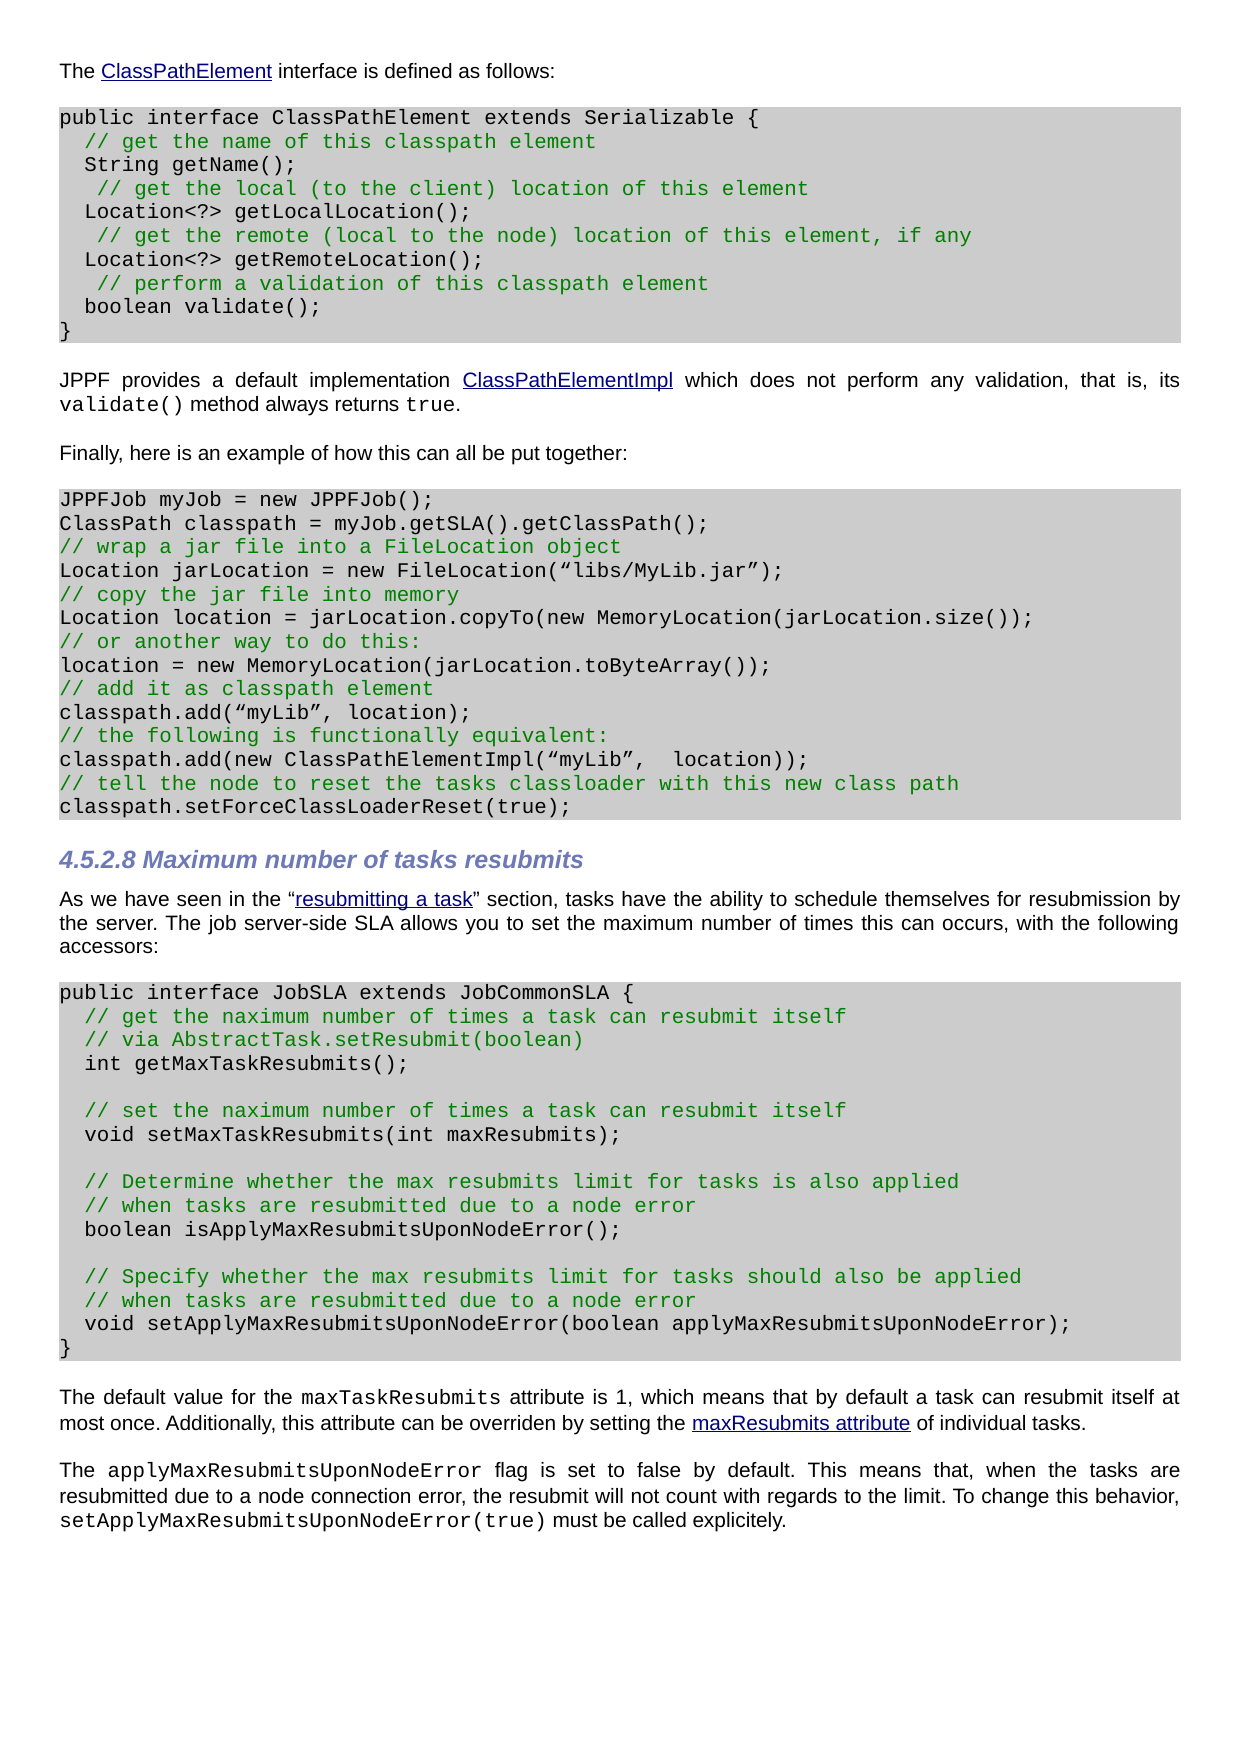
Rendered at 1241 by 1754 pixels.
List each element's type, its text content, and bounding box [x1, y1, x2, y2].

text The ClassPathElement interface is defined as follows: [59, 59, 1181, 83]
text void setApplyMaxResubmitsUponNodeError(boolean applyMaxResubmitsUponNodeError); [59, 1313, 1181, 1337]
text Location<?> getRemoteLocation(); [59, 249, 1181, 272]
text // wrap a jar file into a FileLocation object [59, 536, 1181, 560]
text // copy the jar file into memory [59, 584, 1181, 607]
text JPPF provides a default implementation ClassPathElementImpl which does not perform any validation, that is, its validate() method always returns true. [59, 367, 1181, 417]
text Location<?> getLocalLocation(); [59, 202, 1181, 225]
text // Determine whether the max resubmits limit for tasks is also applied [59, 1171, 1181, 1195]
text int getMaxTaskResubmits(); [59, 1053, 1181, 1077]
text JPPFJob myJob = new JPPFJob(); [59, 489, 1181, 513]
text void setMaxTaskResubmits(int maxResubmits); [59, 1124, 1181, 1148]
text location = new MemoryLocation(jarLocation.toByteArray()); [59, 654, 1181, 678]
text // perform a validation of this classpath element [59, 272, 1181, 296]
text // when tasks are resubmitted due to a node error [59, 1195, 1181, 1219]
text String getName(); [59, 154, 1181, 178]
text // add it as classpath element [59, 678, 1181, 702]
text // via AbstractTask.setResubmit(boolean) [59, 1029, 1181, 1053]
text // tell the node to reset the tasks classloader with this new class path [59, 773, 1181, 796]
subtitle Maximum number of tasks resubmits [59, 845, 1181, 874]
text // or another way to do this: [59, 631, 1181, 654]
text // the following is functionally equivalent: [59, 726, 1181, 749]
text } [59, 1337, 1181, 1361]
text // get the remote (local to the node) location of this element, if any [59, 225, 1181, 249]
text Location jarLocation = new FileLocation(“libs/MyLib.jar”); [59, 560, 1181, 584]
text // get the naximum number of times a task can resubmit itself [59, 1006, 1181, 1029]
text } [59, 320, 1181, 343]
text // Specify whether the max resubmits limit for tasks should also be applied [59, 1266, 1181, 1289]
text Finally, here is an example of how this can all be put together: [59, 441, 1181, 465]
text // get the name of this classpath element [59, 131, 1181, 154]
text As we have seen in the “resubmitting a task” section, tasks have the ability to schedule themselves for resubmission by the server. The job server-side SLA allows you to set the maximum number of times this can occurs, with the following accessors: [59, 886, 1181, 958]
text classpath.add(new ClassPathElementImpl(“myLib”, location)); [59, 749, 1181, 773]
text // get the local (to the client) location of this element [59, 178, 1181, 202]
text public interface ClassPathElement extends Serializable { [59, 107, 1181, 131]
text ClassPath classpath = myJob.getSLA().getClassPath(); [59, 513, 1181, 536]
text boolean validate(); [59, 296, 1181, 320]
text The default value for the maxTaskResubmits attribute is 1, which means that by default a task can resubmit itself at most once. Additionally, this attribute can be overriden by setting the maxResubmits attribute of individual tasks. [59, 1384, 1181, 1434]
text public interface JobSLA extends JobCommonSLA { [59, 982, 1181, 1006]
text classpath.setForceClassLoaderReset(true); [59, 796, 1181, 820]
text Location location = jarLocation.copyTo(new MemoryLocation(jarLocation.size()); [59, 607, 1181, 631]
text classpath.add(“myLib”, location); [59, 702, 1181, 726]
text boolean isApplyMaxResubmitsUponNodeError(); [59, 1219, 1181, 1242]
text // when tasks are resubmitted due to a node error [59, 1289, 1181, 1313]
text The applyMaxResubmitsUponNodeError flag is set to false by default. This means that, when the tasks are resubmitted due to a node connection error, the resubmit will not count with regards to the limit. To change this behavior, setApplyMaxResubmitsUponNodeError(true) must be called explicitely. [59, 1458, 1181, 1534]
text // set the naximum number of times a task can resubmit itself [59, 1100, 1181, 1124]
